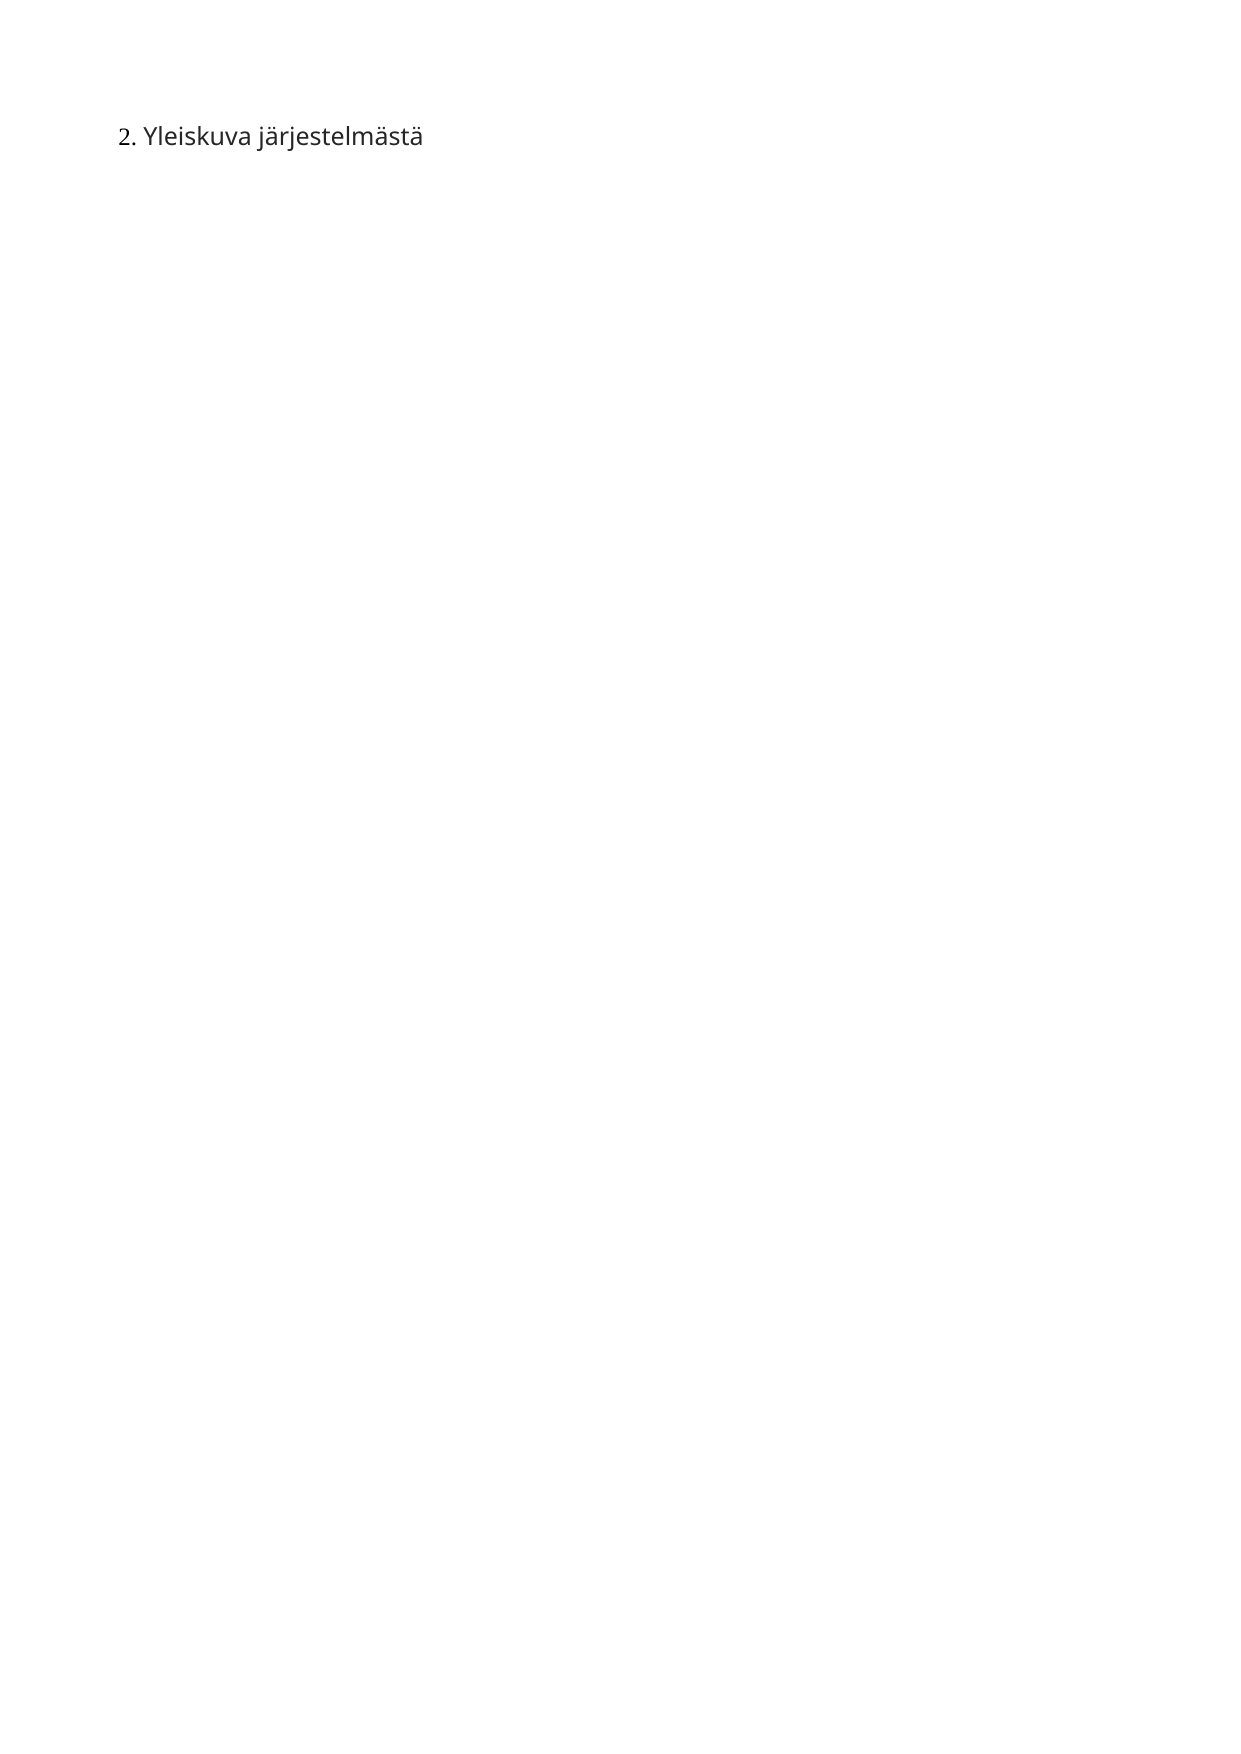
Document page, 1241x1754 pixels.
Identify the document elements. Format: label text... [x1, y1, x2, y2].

text 2. Yleiskuva järjestelmästä [118, 118, 1122, 152]
